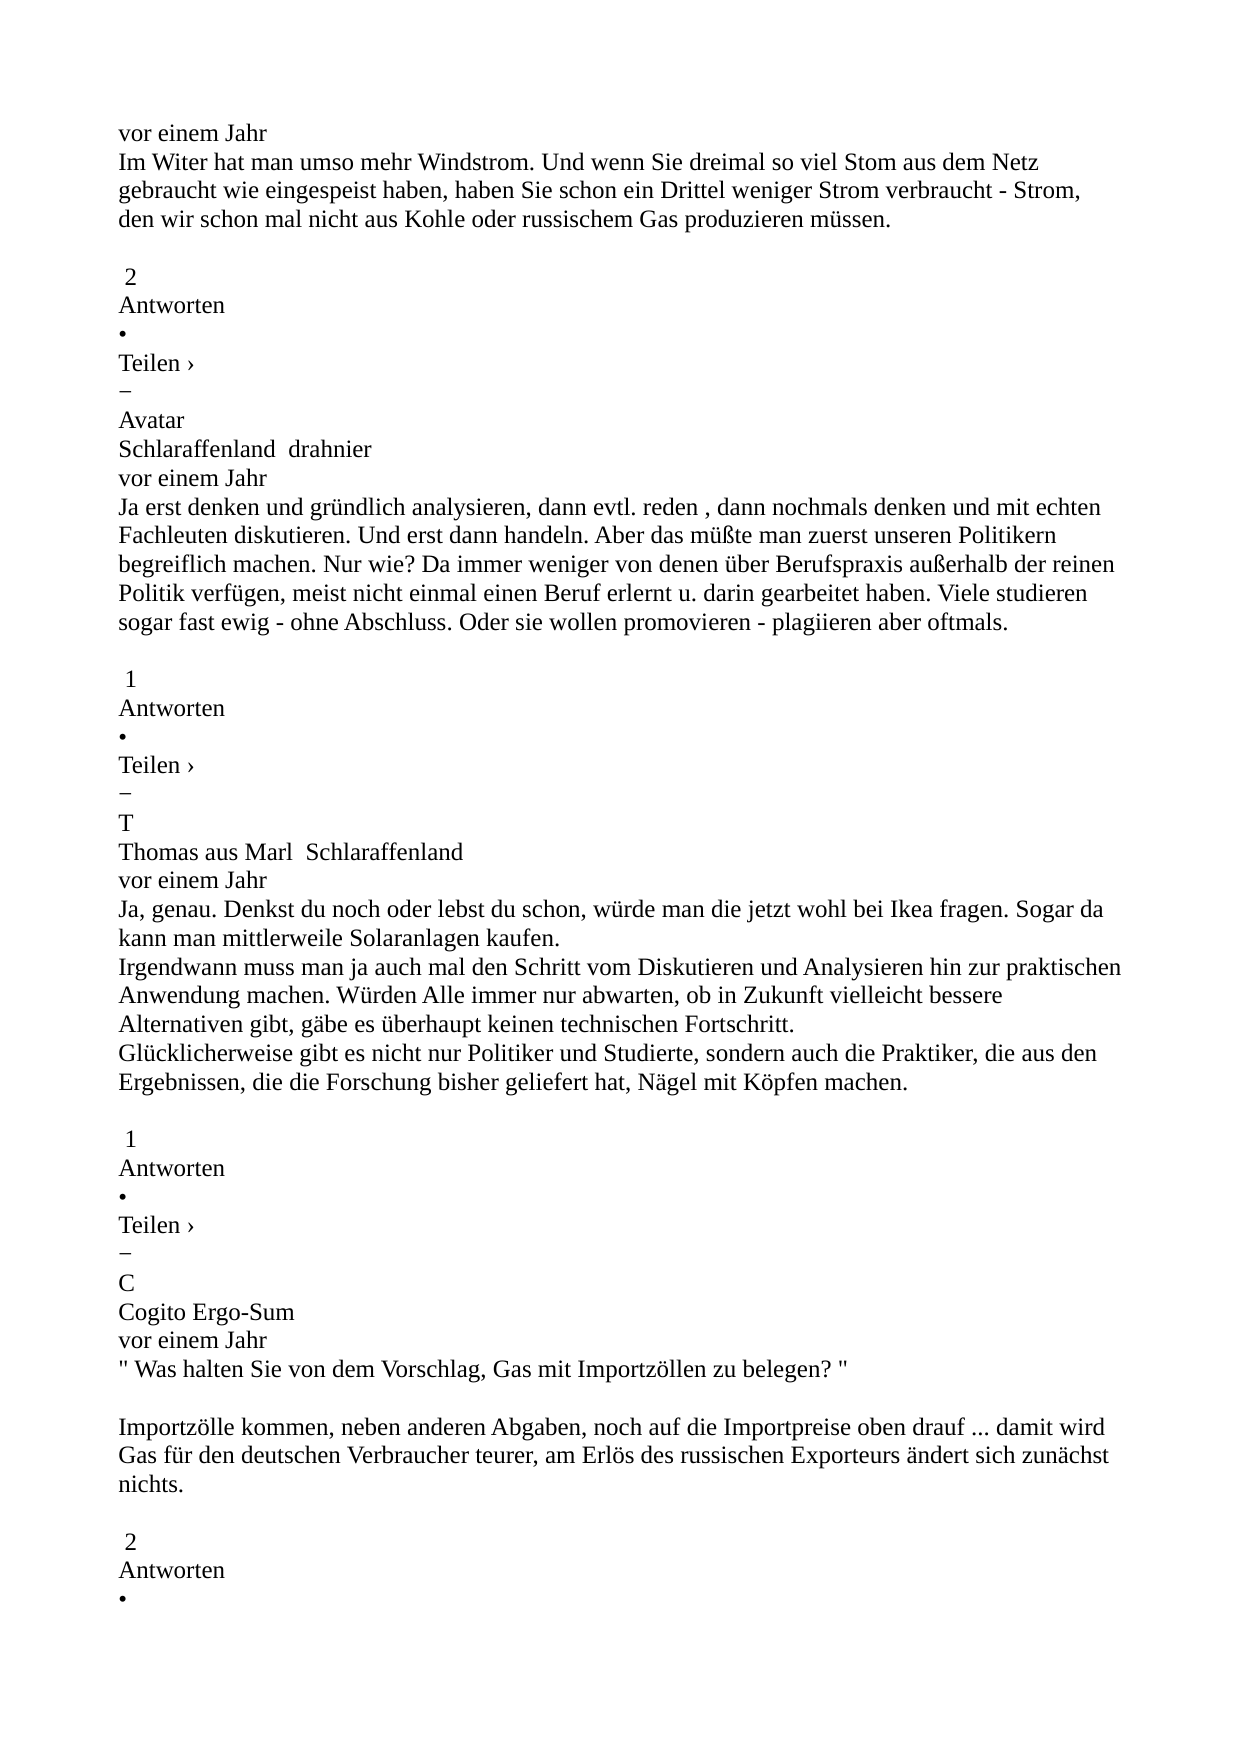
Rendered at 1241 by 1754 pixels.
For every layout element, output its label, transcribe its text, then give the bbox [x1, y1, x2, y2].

text Glücklicherweise gibt es nicht nur Politiker und Studierte, sondern auch die Praktiker, die aus den Ergebnissen, die die Forschung bisher geliefert hat, Nägel mit Köpfen machen. [118, 1038, 1122, 1096]
text " Was halten Sie von dem Vorschlag, Gas mit Importzöllen zu belegen? " [118, 1354, 1122, 1383]
text 1 [118, 664, 1122, 693]
text Thomas aus Marl Schlaraffenland [118, 837, 1122, 866]
text 2 [118, 1527, 1122, 1556]
text Importzölle kommen, neben anderen Abgaben, noch auf die Importpreise oben drauf ... damit wird Gas für den deutschen Verbraucher teurer, am Erlös des russischen Exporteurs ändert sich zunächst nichts. [118, 1412, 1122, 1498]
text − [118, 377, 1122, 406]
text − [118, 1239, 1122, 1268]
text 2 [118, 262, 1122, 291]
text • [118, 319, 1122, 348]
text Irgendwann muss man ja auch mal den Schritt vom Diskutieren und Analysieren hin zur praktischen Anwendung machen. Würden Alle immer nur abwarten, ob in Zukunft vielleicht bessere Alternativen gibt, gäbe es überhaupt keinen technischen Fortschritt. [118, 952, 1122, 1038]
text − [118, 779, 1122, 808]
text vor einem Jahr [118, 463, 1122, 492]
text T [118, 808, 1122, 837]
text vor einem Jahr [118, 118, 1122, 147]
text Schlaraffenland drahnier [118, 434, 1122, 463]
text Antworten [118, 1556, 1122, 1584]
text Antworten [118, 693, 1122, 722]
text Teilen › [118, 751, 1122, 779]
text • [118, 1584, 1122, 1613]
text • [118, 722, 1122, 751]
text Ja, genau. Denkst du noch oder lebst du schon, würde man die jetzt wohl bei Ikea fragen. Sogar da kann man mittlerweile Solaranlagen kaufen. [118, 894, 1122, 952]
text C [118, 1268, 1122, 1297]
text Avatar [118, 406, 1122, 434]
text Cogito Ergo-Sum [118, 1297, 1122, 1326]
text Antworten [118, 291, 1122, 319]
text Ja erst denken und gründlich analysieren, dann evtl. reden , dann nochmals denken und mit echten Fachleuten diskutieren. Und erst dann handeln. Aber das müßte man zuerst unseren Politikern begreiflich machen. Nur wie? Da immer weniger von denen über Berufspraxis außerhalb der reinen Politik verfügen, meist nicht einmal einen Beruf erlernt u. darin gearbeitet haben. Viele studieren sogar fast ewig - ohne Abschluss. Oder sie wollen promovieren - plagiieren aber oftmals. [118, 492, 1122, 636]
text Im Witer hat man umso mehr Windstrom. Und wenn Sie dreimal so viel Stom aus dem Netz gebraucht wie eingespeist haben, haben Sie schon ein Drittel weniger Strom verbraucht - Strom, den wir schon mal nicht aus Kohle oder russischem Gas produzieren müssen. [118, 147, 1122, 233]
text vor einem Jahr [118, 1326, 1122, 1354]
text 1 [118, 1124, 1122, 1153]
text vor einem Jahr [118, 866, 1122, 894]
text Teilen › [118, 1211, 1122, 1239]
text • [118, 1182, 1122, 1211]
text Teilen › [118, 348, 1122, 377]
text Antworten [118, 1153, 1122, 1182]
